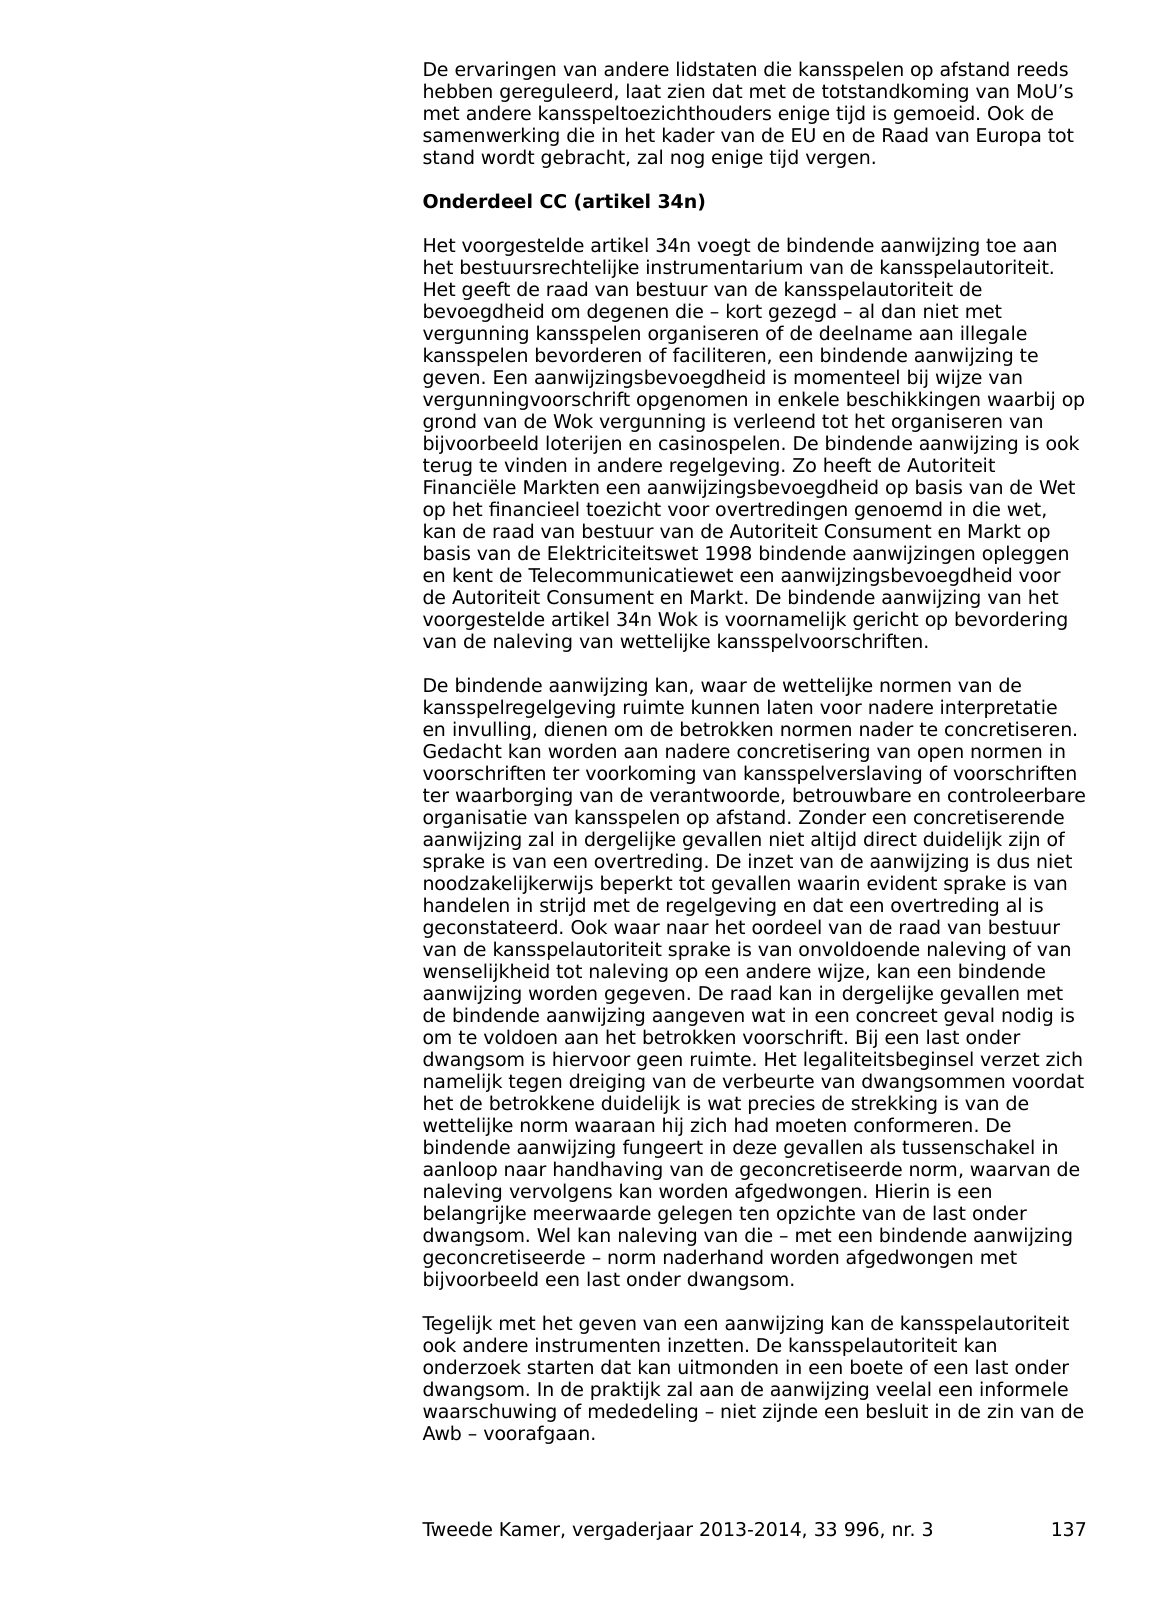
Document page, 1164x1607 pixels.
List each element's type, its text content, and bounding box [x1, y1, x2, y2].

text De ervaringen van andere lidstaten die kansspelen op afstand reeds hebben gereguleerd, laat zien dat met de totstandkoming van MoU’s met andere kansspeltoezichthouders enige tijd is gemoeid. Ook de samenwerking die in het kader van de EU en de Raad van Europa tot stand wordt gebracht, zal nog enige tijd vergen. [422, 59, 1087, 169]
text De bindende aanwijzing kan, waar de wettelijke normen van de kansspelregelgeving ruimte kunnen laten voor nadere interpretatie en invulling, dienen om de betrokken normen nader te concretiseren. Gedacht kan worden aan nadere concretisering van open normen in voorschriften ter voorkoming van kansspelverslaving of voorschriften ter waarborging van de verantwoorde, betrouwbare en controleerbare organisatie van kansspelen op afstand. Zonder een concretiserende aanwijzing zal in dergelijke gevallen niet altijd direct duidelijk zijn of sprake is van een overtreding. De inzet van de aanwijzing is dus niet noodzakelijkerwijs beperkt tot gevallen waarin evident sprake is van handelen in strijd met de regelgeving en dat een overtreding al is geconstateerd. Ook waar naar het oordeel van de raad van bestuur van de kansspelautoriteit sprake is van onvoldoende naleving of van wenselijkheid tot naleving op een andere wijze, kan een bindende aanwijzing worden gegeven. De raad kan in dergelijke gevallen met de bindende aanwijzing aangeven wat in een concreet geval nodig is om te voldoen aan het betrokken voorschrift. Bij een last onder dwangsom is hiervoor geen ruimte. Het legaliteitsbeginsel verzet zich namelijk tegen dreiging van de verbeurte van dwangsommen voordat het de betrokkene duidelijk is wat precies de strekking is van de wettelijke norm waaraan hij zich had moeten conformeren. De bindende aanwijzing fungeert in deze gevallen als tussenschakel in aanloop naar handhaving van de geconcretiseerde norm, waarvan de naleving vervolgens kan worden afgedwongen. Hierin is een belangrijke meerwaarde gelegen ten opzichte van de last onder dwangsom. Wel kan naleving van die – met een bindende aanwijzing geconcretiseerde – norm naderhand worden afgedwongen met bijvoorbeeld een last onder dwangsom. [422, 675, 1087, 1291]
text Het voorgestelde artikel 34n voegt de bindende aanwijzing toe aan het bestuursrechtelijke instrumentarium van de kansspelautoriteit. Het geeft de raad van bestuur van de kansspelautoriteit de bevoegdheid om degenen die – kort gezegd – al dan niet met vergunning kansspelen organiseren of de deelname aan illegale kansspelen bevorderen of faciliteren, een bindende aanwijzing te geven. Een aanwijzingsbevoegdheid is momenteel bij wijze van vergunningvoorschrift opgenomen in enkele beschikkingen waarbij op grond van de Wok vergunning is verleend tot het organiseren van bijvoorbeeld loterijen en casinospelen. De bindende aanwijzing is ook terug te vinden in andere regelgeving. Zo heeft de Autoriteit Financiële Markten een aanwijzingsbevoegdheid op basis van de Wet op het financieel toezicht voor overtredingen genoemd in die wet, kan de raad van bestuur van de Autoriteit Consument en Markt op basis van de Elektriciteitswet 1998 bindende aanwijzingen opleggen en kent de Telecommunicatiewet een aanwijzingsbevoegdheid voor de Autoriteit Consument en Markt. De bindende aanwijzing van het voorgestelde artikel 34n Wok is voornamelijk gericht op bevordering van de naleving van wettelijke kansspelvoorschriften. [422, 235, 1087, 653]
subtitle Onderdeel CC (artikel 34n) [422, 191, 1087, 213]
text Tegelijk met het geven van een aanwijzing kan de kansspelautoriteit ook andere instrumenten inzetten. De kansspelautoriteit kan onderzoek starten dat kan uitmonden in een boete of een last onder dwangsom. In de praktijk zal aan de aanwijzing veelal een informele waarschuwing of mededeling – niet zijnde een besluit in de zin van de Awb – voorafgaan. [422, 1313, 1087, 1444]
